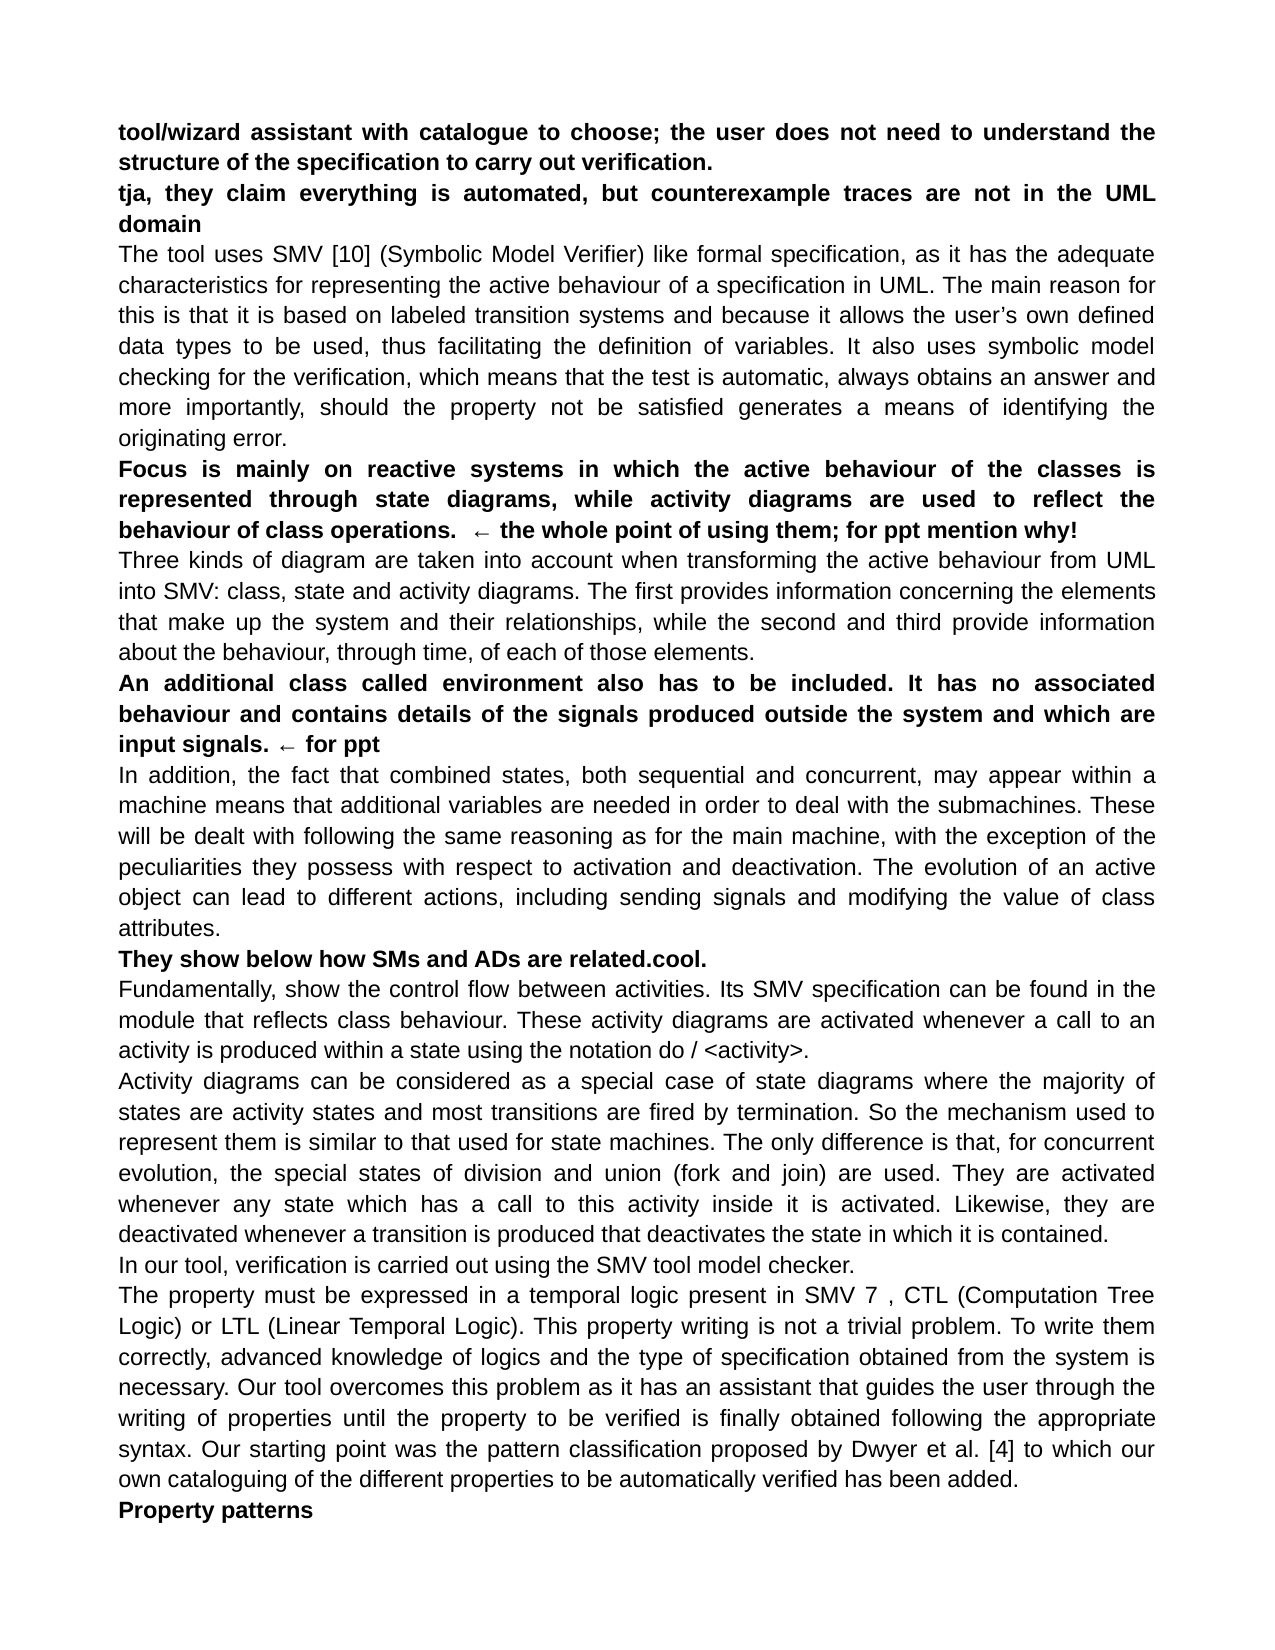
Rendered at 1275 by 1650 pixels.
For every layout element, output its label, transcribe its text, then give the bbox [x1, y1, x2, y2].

text tja, they claim everything is automated, but counterexample traces are not in the UML domain [118, 179, 1157, 237]
text In our tool, verification is carried out using the SMV tool model checker. [118, 1251, 1157, 1278]
text Three kinds of diagram are taken into account when transforming the active behaviour from UML into SMV: class, state and activity diagrams. The first provides information concerning the elements that make up the system and their relationships, while the second and third provide information about the behaviour, through time, of each of those elements. [118, 547, 1157, 666]
text Property patterns [118, 1496, 1157, 1523]
text They show below how SMs and ADs are related.cool. [118, 945, 1157, 972]
text The tool uses SMV [10] (Symbolic Model Verifier) like formal specification, as it has the adequate characteristics for representing the active behaviour of a specification in UML. The main reason for this is that it is based on labeled transition systems and because it allows the user’s own defined data types to be used, thus facilitating the definition of variables. It also uses symbolic model checking for the verification, which means that the test is automatic, always obtains an answer and more importantly, should the property not be satisfied generates a means of identifying the originating error. [118, 241, 1157, 451]
text Fundamentally, show the control flow between activities. Its SMV specification can be found in the module that reflects class behaviour. These activity diagrams are activated whenever a call to an activity is produced within a state using the notation do / <activity>. [118, 976, 1157, 1064]
text In addition, the fact that combined states, both sequential and concurrent, may appear within a machine means that additional variables are needed in order to deal with the submachines. These will be dealt with following the same reasoning as for the main machine, with the exception of the peculiarities they possess with respect to activation and deactivation. The evolution of an active object can lead to different actions, including sending signals and modifying the value of class attributes. [118, 761, 1157, 941]
text tool/wizard assistant with catalogue to choose; the user does not need to understand the structure of the specification to carry out verification. [118, 118, 1157, 176]
text The property must be expressed in a temporal logic present in SMV 7 , CTL (Computation Tree Logic) or LTL (Linear Temporal Logic). This property writing is not a trivial problem. To write them correctly, advanced knowledge of logics and the type of specification obtained from the system is necessary. Our tool overcomes this problem as it has an assistant that guides the user through the writing of properties until the property to be verified is finally obtained following the appropriate syntax. Our starting point was the pattern classification proposed by Dwyer et al. [4] to which our own cataloguing of the different properties to be automatically verified has been added. [118, 1282, 1157, 1492]
text Focus is mainly on reactive systems in which the active behaviour of the classes is represented through state diagrams, while activity diagrams are used to reflect the behaviour of class operations. ← the whole point of using them; for ppt mention why! [118, 455, 1157, 543]
text Activity diagrams can be considered as a special case of state diagrams where the majority of states are activity states and most transitions are fired by termination. So the mechanism used to represent them is similar to that used for state machines. The only difference is that, for concurrent evolution, the special states of division and union (fork and join) are used. They are activated whenever any state which has a call to this activity inside it is activated. Likewise, they are deactivated whenever a transition is produced that deactivates the state in which it is contained. [118, 1067, 1157, 1247]
text An additional class called environment also has to be included. It has no associated behaviour and contains details of the signals produced outside the system and which are input signals. ← for ppt [118, 669, 1157, 757]
